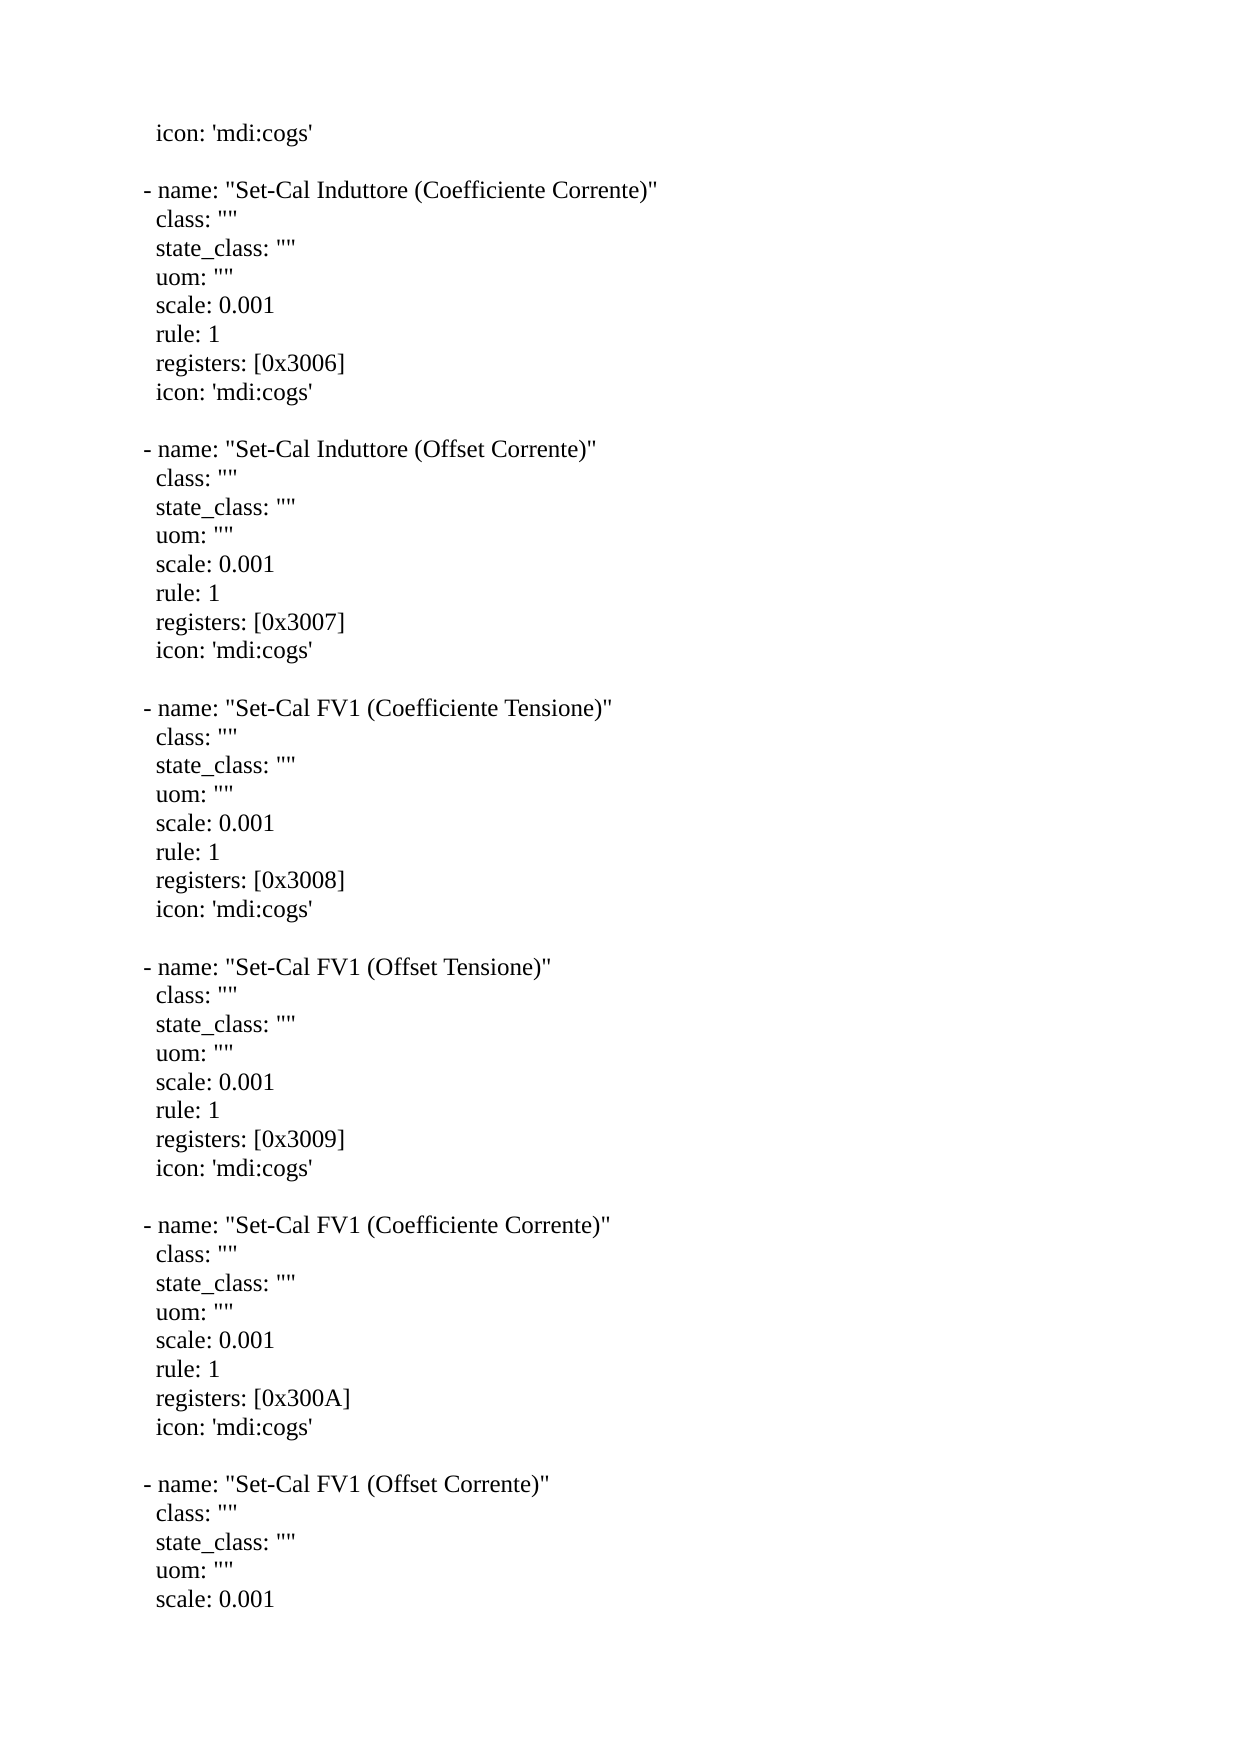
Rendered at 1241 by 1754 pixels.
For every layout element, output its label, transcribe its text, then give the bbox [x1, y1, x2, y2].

text icon: 'mdi:cogs' [118, 894, 1122, 923]
text - name: "Set-Cal FV1 (Coefficiente Corrente)" [118, 1211, 1122, 1239]
text uom: "" [118, 1297, 1122, 1326]
text state_class: "" [118, 1009, 1122, 1038]
text - name: "Set-Cal FV1 (Coefficiente Tensione)" [118, 693, 1122, 722]
text scale: 0.001 [118, 291, 1122, 319]
text class: "" [118, 463, 1122, 492]
text state_class: "" [118, 492, 1122, 521]
text icon: 'mdi:cogs' [118, 636, 1122, 664]
text - name: "Set-Cal FV1 (Offset Corrente)" [118, 1469, 1122, 1498]
text icon: 'mdi:cogs' [118, 377, 1122, 406]
text scale: 0.001 [118, 1326, 1122, 1354]
text registers: [0x3009] [118, 1124, 1122, 1153]
text uom: "" [118, 262, 1122, 291]
text - name: "Set-Cal Induttore (Coefficiente Corrente)" [118, 176, 1122, 204]
text class: "" [118, 722, 1122, 751]
text uom: "" [118, 521, 1122, 549]
text state_class: "" [118, 233, 1122, 262]
text rule: 1 [118, 578, 1122, 607]
text rule: 1 [118, 1096, 1122, 1124]
text icon: 'mdi:cogs' [118, 118, 1122, 147]
text registers: [0x3006] [118, 348, 1122, 377]
text class: "" [118, 204, 1122, 233]
text registers: [0x3008] [118, 866, 1122, 894]
text scale: 0.001 [118, 549, 1122, 578]
text uom: "" [118, 779, 1122, 808]
text rule: 1 [118, 1354, 1122, 1383]
text class: "" [118, 1498, 1122, 1527]
text uom: "" [118, 1038, 1122, 1067]
text class: "" [118, 981, 1122, 1009]
text icon: 'mdi:cogs' [118, 1153, 1122, 1182]
text icon: 'mdi:cogs' [118, 1412, 1122, 1441]
text uom: "" [118, 1556, 1122, 1584]
text rule: 1 [118, 319, 1122, 348]
text registers: [0x3007] [118, 607, 1122, 636]
text scale: 0.001 [118, 808, 1122, 837]
text scale: 0.001 [118, 1584, 1122, 1613]
text scale: 0.001 [118, 1067, 1122, 1096]
text - name: "Set-Cal Induttore (Offset Corrente)" [118, 434, 1122, 463]
text state_class: "" [118, 1527, 1122, 1556]
text - name: "Set-Cal FV1 (Offset Tensione)" [118, 952, 1122, 981]
text class: "" [118, 1239, 1122, 1268]
text rule: 1 [118, 837, 1122, 866]
text state_class: "" [118, 751, 1122, 779]
text state_class: "" [118, 1268, 1122, 1297]
text registers: [0x300A] [118, 1383, 1122, 1412]
